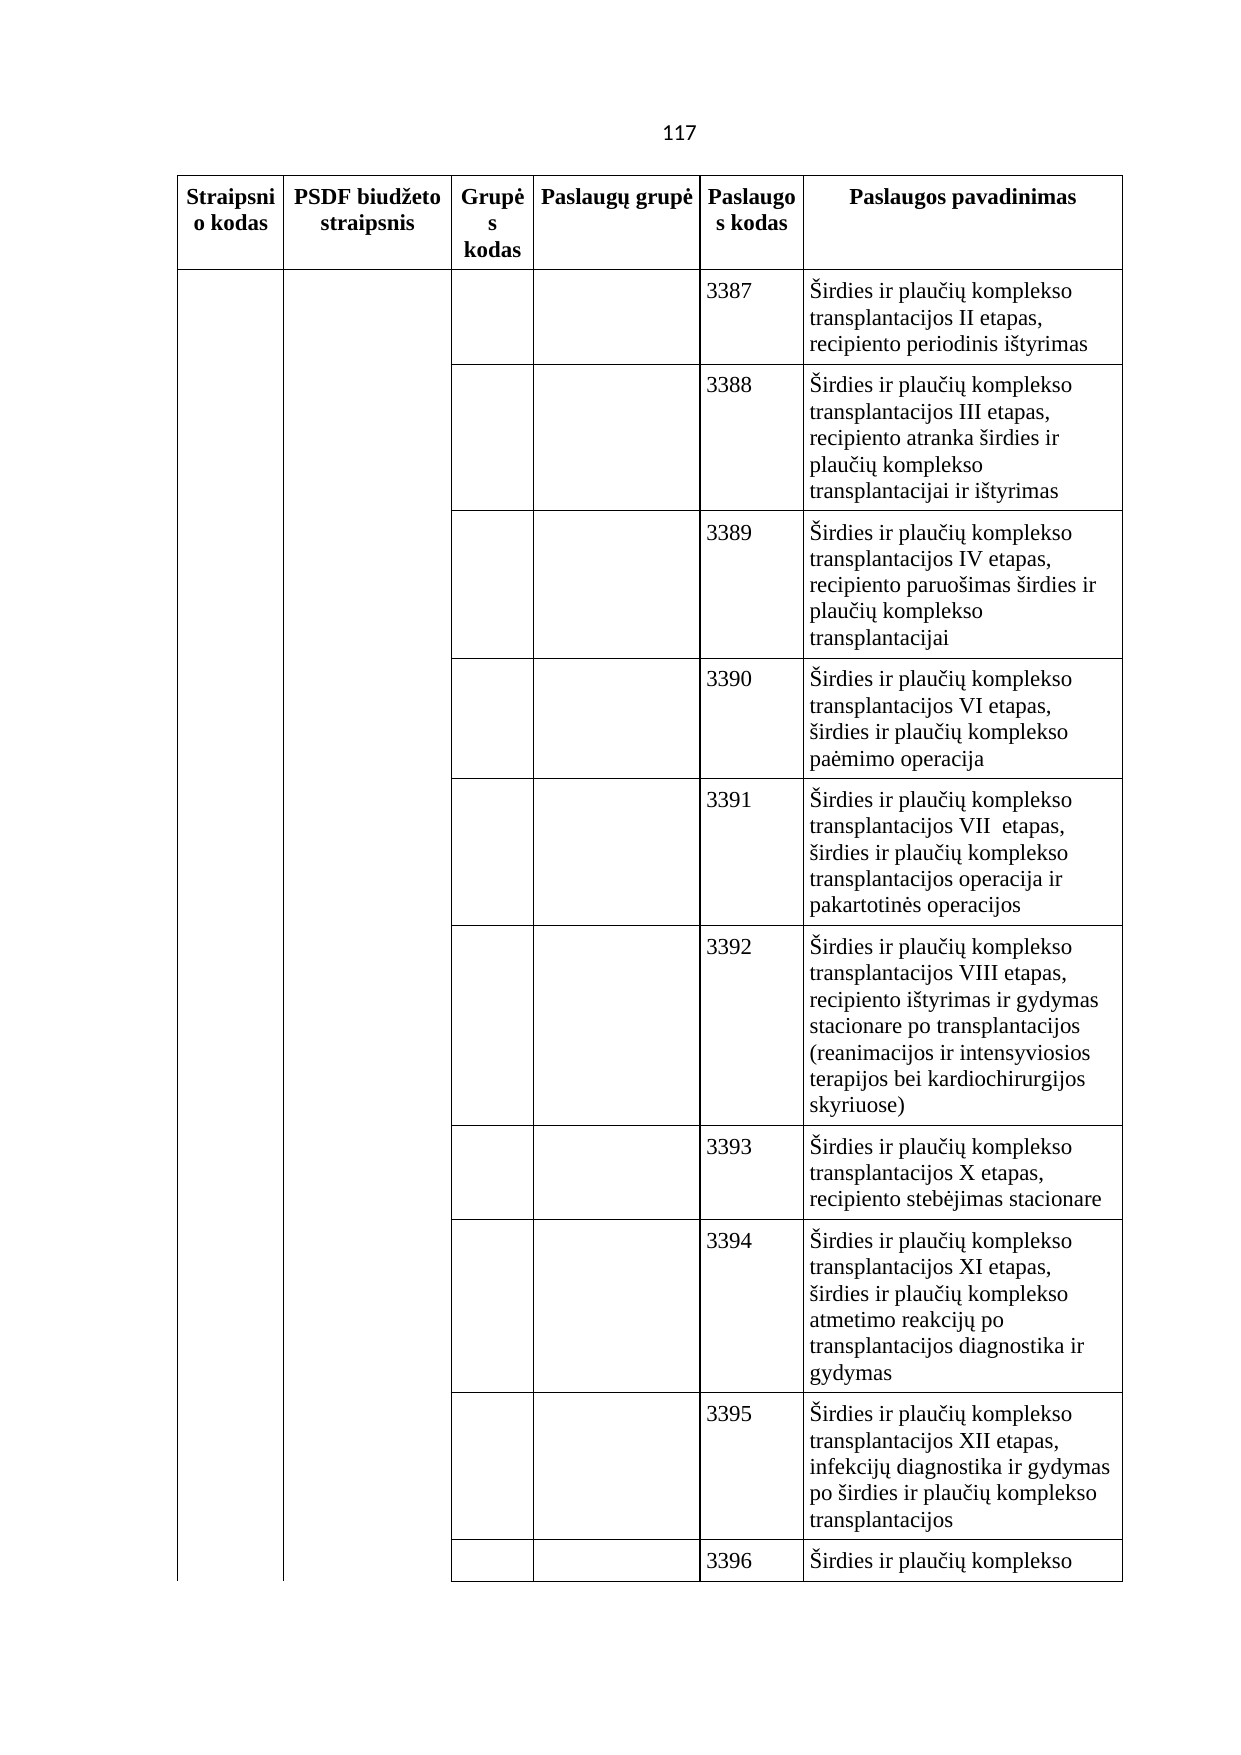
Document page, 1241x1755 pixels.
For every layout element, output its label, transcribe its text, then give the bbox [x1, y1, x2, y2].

table_cell [178, 1392, 283, 1539]
table_cell Širdies ir plaučių komplekso [804, 1540, 1122, 1581]
table_cell 3393 [701, 1126, 803, 1219]
table_cell Širdies ir plaučių komplekso transplantacijos IV etapas, recipiento paruošimas širdies ir plaučių komplekso transplantacijai [804, 511, 1122, 657]
table_cell [452, 659, 533, 778]
table_cell [452, 365, 533, 510]
table_cell [178, 510, 283, 657]
table_cell [178, 925, 283, 1125]
table_cell [284, 1539, 451, 1581]
table_cell 3394 [701, 1220, 803, 1392]
table_cell 3391 [701, 779, 803, 925]
table_cell Širdies ir plaučių komplekso transplantacijos III etapas, recipiento atranka širdies ir plaučių komplekso transplantacijai ir ištyrimas [804, 365, 1122, 510]
table_cell Širdies ir plaučių komplekso transplantacijos VII etapas, širdies ir plaučių komplekso transplantacijos operacija ir pakartotinės operacijos [804, 779, 1122, 925]
table_cell [178, 778, 283, 925]
table_cell 3390 [701, 659, 803, 778]
table_header PSDF biudžeto straipsnis [284, 176, 451, 269]
table_cell [452, 1540, 533, 1581]
table_cell 3396 [701, 1540, 803, 1581]
table_cell Širdies ir plaučių komplekso transplantacijos XII etapas, infekcijų diagnostika ir gydymas po širdies ir plaučių komplekso transplantacijos [804, 1393, 1122, 1539]
table_cell [534, 779, 699, 925]
table_cell [534, 365, 699, 510]
table_cell [452, 1220, 533, 1392]
table_cell [284, 1125, 451, 1219]
table_cell [534, 926, 699, 1125]
table_cell [284, 1219, 451, 1392]
table_cell [534, 1220, 699, 1392]
table_cell [284, 1392, 451, 1539]
table_cell 3395 [701, 1393, 803, 1539]
table_cell Širdies ir plaučių komplekso transplantacijos X etapas, recipiento stebėjimas stacionare [804, 1126, 1122, 1219]
table_header Straipsnio kodas [178, 176, 283, 269]
table_cell [178, 270, 283, 363]
table_cell 3392 [701, 926, 803, 1125]
table_cell [284, 778, 451, 925]
table_cell 3389 [701, 511, 803, 657]
table_cell [178, 1219, 283, 1392]
table_cell [452, 1393, 533, 1539]
table_cell Širdies ir plaučių komplekso transplantacijos VI etapas, širdies ir plaučių komplekso paėmimo operacija [804, 659, 1122, 778]
table_cell [534, 511, 699, 657]
table_cell [452, 926, 533, 1125]
table_cell [178, 658, 283, 778]
table_cell [534, 1393, 699, 1539]
table_cell [452, 270, 533, 363]
table_cell [284, 925, 451, 1125]
table_cell [178, 1125, 283, 1219]
table_cell [284, 658, 451, 778]
table_cell [178, 364, 283, 510]
table_cell [452, 779, 533, 925]
table_cell Širdies ir plaučių komplekso transplantacijos VIII etapas, recipiento ištyrimas ir gydymas stacionare po transplantacijos (reanimacijos ir intensyviosios terapijos bei kardiochirurgijos skyriuose) [804, 926, 1122, 1125]
table_cell 3388 [701, 365, 803, 510]
table_cell [452, 511, 533, 657]
table_cell 3387 [701, 270, 803, 363]
table_header Paslaugos kodas [701, 176, 803, 269]
table_cell [534, 270, 699, 363]
table_cell [534, 1126, 699, 1219]
table_header Paslaugos pavadinimas [804, 176, 1122, 269]
table_cell [534, 1540, 699, 1581]
table_cell [534, 659, 699, 778]
table_header Paslaugų grupė [534, 176, 699, 269]
table_cell [284, 510, 451, 657]
table_cell [178, 1539, 283, 1581]
table_cell Širdies ir plaučių komplekso transplantacijos II etapas, recipiento periodinis ištyrimas [804, 270, 1122, 363]
table_header Grupės kodas [452, 176, 533, 269]
table_cell Širdies ir plaučių komplekso transplantacijos XI etapas, širdies ir plaučių komplekso atmetimo reakcijų po transplantacijos diagnostika ir gydymas [804, 1220, 1122, 1392]
table_cell [284, 364, 451, 510]
table_cell [284, 270, 451, 363]
table_cell [452, 1126, 533, 1219]
